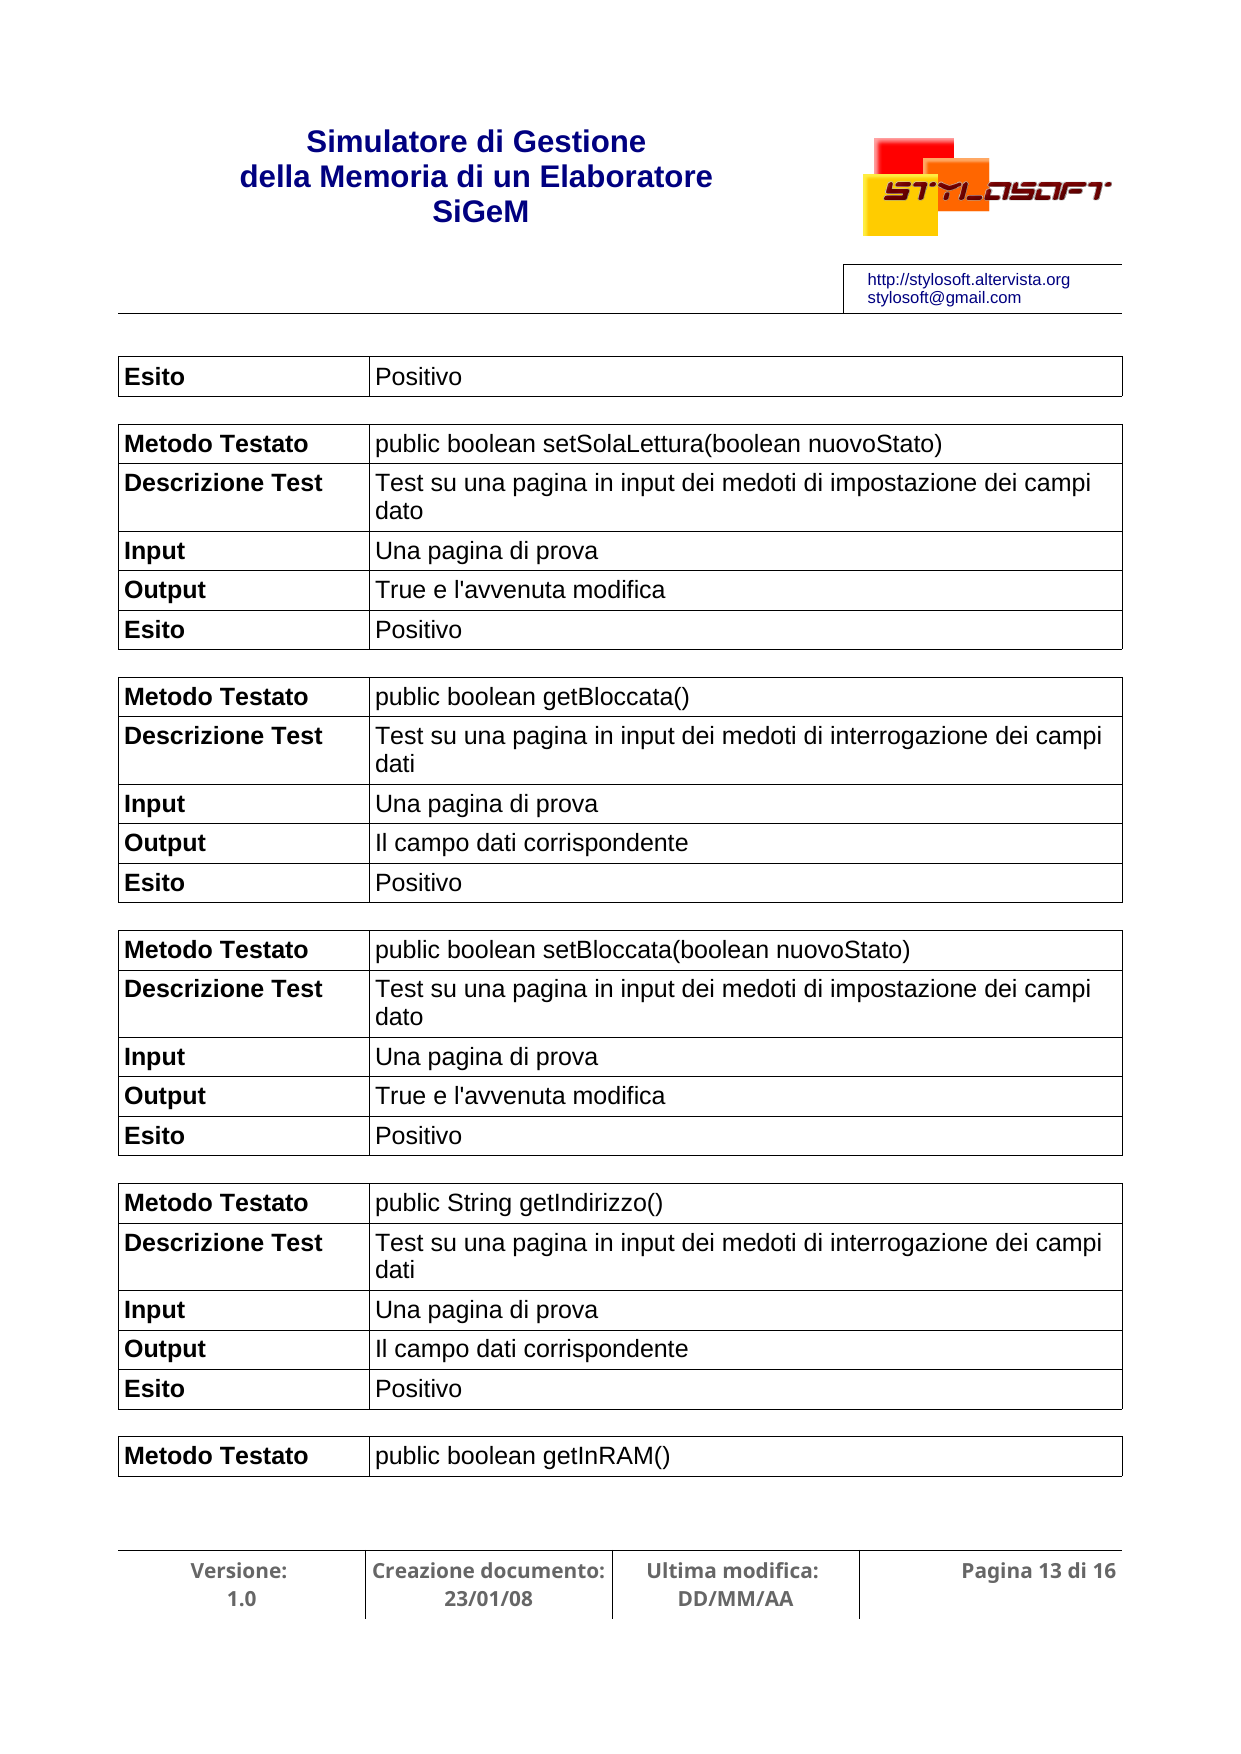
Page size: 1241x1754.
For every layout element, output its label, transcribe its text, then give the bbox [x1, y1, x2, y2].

table_cell Esito [119, 611, 369, 649]
table_header Metodo Testato [119, 1184, 369, 1223]
table_cell Una pagina di prova [370, 785, 1122, 823]
table_cell Il campo dati corrispondente [370, 1331, 1122, 1369]
table_cell Esito [119, 1370, 369, 1408]
table_cell Esito [119, 1117, 369, 1155]
table_cell Descrizione Test [119, 1224, 369, 1290]
table_cell Input [119, 1291, 369, 1329]
table_cell Una pagina di prova [370, 1038, 1122, 1076]
table_cell Test su una pagina in input dei medoti di interrogazione dei campi dati [370, 717, 1122, 784]
table_cell Output [119, 824, 369, 863]
table_header public boolean setBloccata(boolean nuovoStato) [370, 931, 1122, 969]
table_cell Output [119, 571, 369, 609]
table_cell Descrizione Test [119, 464, 369, 531]
table_cell Il campo dati corrispondente [370, 824, 1122, 863]
table_cell Positivo [370, 611, 1122, 649]
table_cell True e l'avvenuta modifica [370, 1077, 1122, 1116]
table_cell Positivo [370, 357, 1122, 396]
table_cell Una pagina di prova [370, 532, 1122, 570]
picture [848, 123, 1117, 247]
table_cell Esito [119, 357, 369, 396]
table_header Metodo Testato [119, 678, 369, 716]
table_cell Output [119, 1331, 369, 1369]
table_cell Positivo [370, 864, 1122, 902]
table_header public boolean getInRAM() [370, 1437, 1122, 1476]
table_cell Input [119, 532, 369, 570]
table_cell Input [119, 1038, 369, 1076]
table_header Metodo Testato [119, 425, 369, 463]
table_cell True e l'avvenuta modifica [370, 571, 1122, 609]
table_cell Descrizione Test [119, 717, 369, 784]
table_cell Test su una pagina in input dei medoti di interrogazione dei campi dati [370, 1224, 1122, 1290]
table_cell Test su una pagina in input dei medoti di impostazione dei campi dato [370, 971, 1122, 1037]
table_cell Input [119, 785, 369, 823]
table_cell Esito [119, 864, 369, 902]
table_header Metodo Testato [119, 931, 369, 969]
table_cell Output [119, 1077, 369, 1116]
table_header Metodo Testato [119, 1437, 369, 1476]
table_header public boolean setSolaLettura(boolean nuovoStato) [370, 425, 1122, 463]
table_cell Positivo [370, 1370, 1122, 1408]
table_cell Positivo [370, 1117, 1122, 1155]
table_header public String getIndirizzo() [370, 1184, 1122, 1223]
table_header public boolean getBloccata() [370, 678, 1122, 716]
table_cell Test su una pagina in input dei medoti di impostazione dei campi dato [370, 464, 1122, 531]
table_cell Una pagina di prova [370, 1291, 1122, 1329]
table_cell Descrizione Test [119, 971, 369, 1037]
